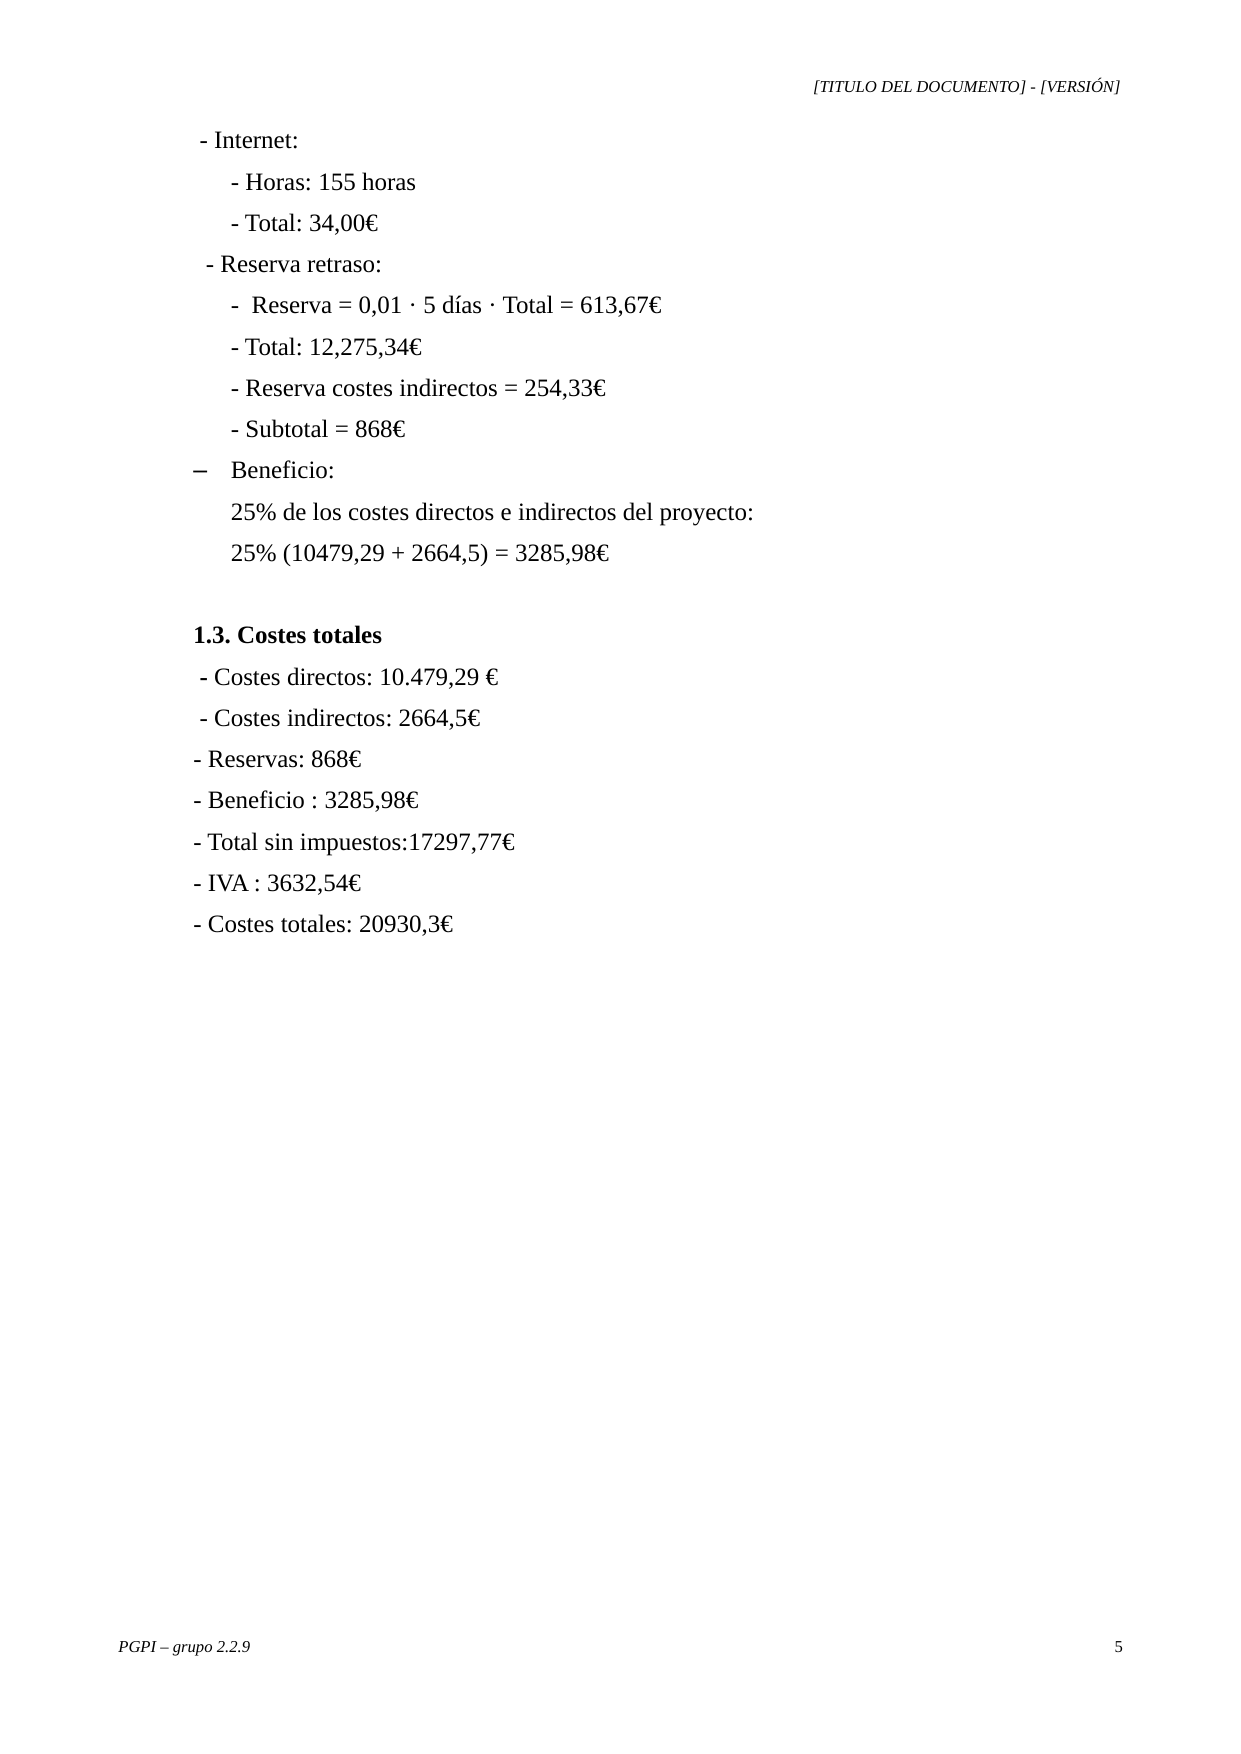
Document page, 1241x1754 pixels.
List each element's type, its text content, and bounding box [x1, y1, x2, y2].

list 25% de los costes directos e indirectos del proyecto: [193, 497, 1122, 525]
list Beneficio: [193, 455, 1122, 484]
list - Reserva costes indirectos = 254,33€ [193, 373, 1122, 402]
list - Costes indirectos: 2664,5€ [156, 703, 1122, 732]
list - Subtotal = 868€ [193, 414, 1122, 443]
list - Reservas: 868€ [156, 744, 1122, 773]
list - Reserva retraso: [156, 249, 1122, 278]
list - Reserva = 0,01 · 5 días · Total = 613,67€ [193, 290, 1122, 319]
list - Total: 12,275,34€ [193, 332, 1122, 360]
list - Horas: 155 horas [193, 167, 1122, 195]
list - IVA : 3632,54€ [156, 868, 1122, 897]
list - Beneficio : 3285,98€ [156, 785, 1122, 814]
list - Costes directos: 10.479,29 € [156, 662, 1122, 690]
list 1.3. Costes totales [156, 620, 1122, 649]
list - Total: 34,00€ [193, 208, 1122, 237]
list - Costes totales: 20930,3€ [156, 909, 1122, 938]
list 25% (10479,29 + 2664,5) = 3285,98€ [193, 538, 1122, 567]
list - Internet: [156, 125, 1122, 154]
list - Total sin impuestos:17297,77€ [156, 827, 1122, 855]
